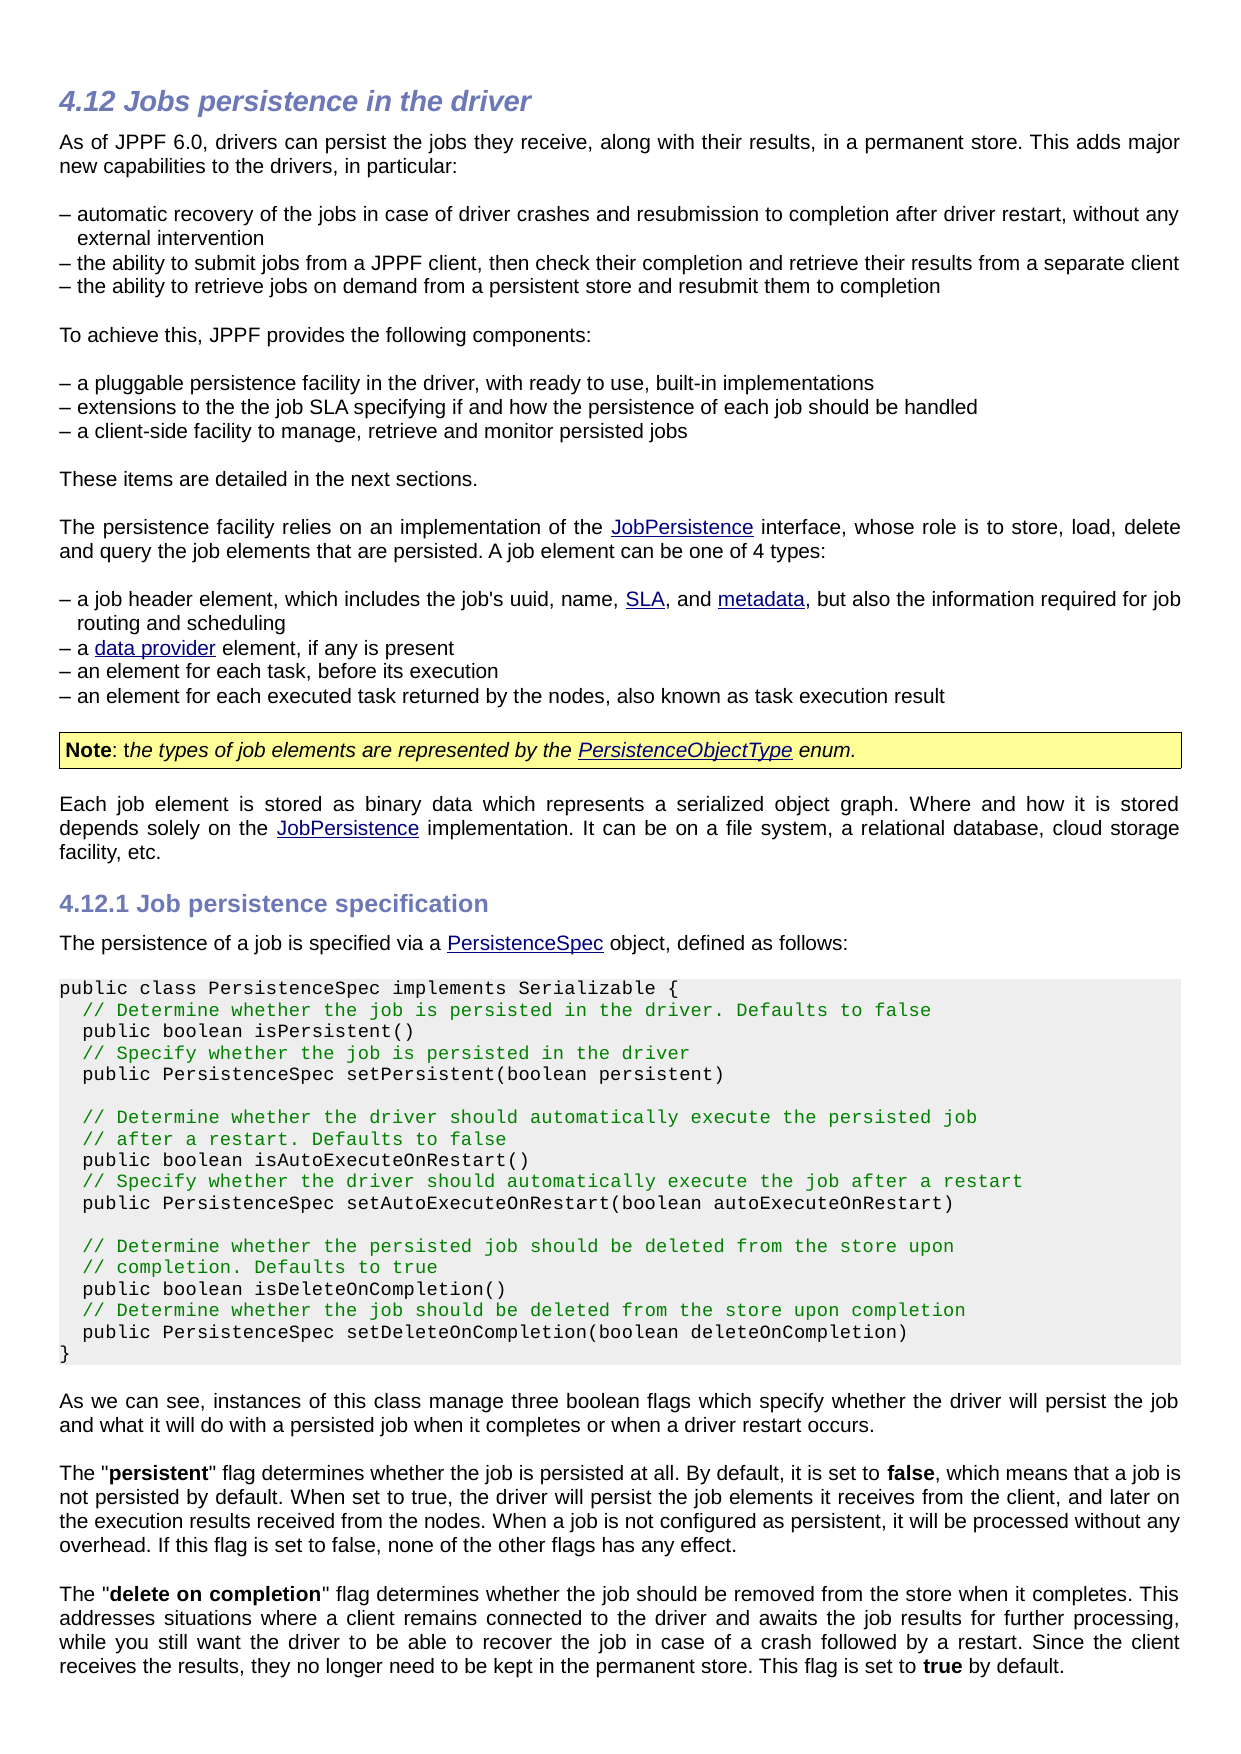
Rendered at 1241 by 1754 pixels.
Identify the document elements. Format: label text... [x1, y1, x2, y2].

text The "persistent" flag determines whether the job is persisted at all. By default, it is set to false, which means that a job is not persisted by default. When set to true, the driver will persist the job elements it receives from the client, and later on the execution results received from the nodes. When a job is not configured as persistent, it will be processed without any overhead. If this flag is set to false, none of the other flags has any effect. [59, 1461, 1181, 1557]
text } [59, 1343, 1181, 1365]
text public boolean isDeleteOnCompletion() [59, 1279, 1181, 1301]
list automatic recovery of the jobs in case of driver crashes and resubmission to completion after driver restart, without any external intervention [59, 202, 1181, 250]
text public PersistenceSpec setDeleteOnCompletion(boolean deleteOnCompletion) [59, 1322, 1181, 1343]
text The persistence facility relies on an implementation of the JobPersistence interface, whose role is to store, load, delete and query the job elements that are persisted. A job element can be one of 4 types: [59, 515, 1181, 563]
text // Determine whether the job is persisted in the driver. Defaults to false [59, 1000, 1181, 1022]
text As we can see, instances of this class manage three boolean flags which specify whether the driver will persist the job and what it will do with a persisted job when it completes or when a driver restart occurs. [59, 1389, 1181, 1437]
text The "delete on completion" flag determines whether the job should be removed from the store when it completes. This addresses situations where a client remains connected to the driver and awaits the job results for further processing, while you still want the driver to be able to recover the job in case of a crash followed by a restart. Since the client receives the results, they no longer need to be kept in the permanent store. This flag is set to true by default. [59, 1582, 1181, 1678]
text Note: the types of job elements are represented by the PersistenceObjectType enum. [60, 733, 1181, 768]
list an element for each executed task returned by the nodes, also known as task execution result [59, 683, 1181, 708]
subtitle Job persistence specification [59, 889, 1181, 918]
text // Specify whether the driver should automatically execute the job after a restart [59, 1172, 1181, 1193]
subtitle Jobs persistence in the driver [59, 84, 1181, 118]
text As of JPPF 6.0, drivers can persist the jobs they receive, along with their results, in a permanent store. This adds major new capabilities to the drivers, in particular: [59, 130, 1181, 178]
text public boolean isPersistent() [59, 1022, 1181, 1043]
text // Determine whether the driver should automatically execute the persisted job [59, 1107, 1181, 1129]
list an element for each task, before its execution [59, 659, 1181, 683]
text // Determine whether the job should be deleted from the store upon completion [59, 1301, 1181, 1322]
text public class PersistenceSpec implements Serializable { [59, 979, 1181, 1000]
text // Specify whether the job is persisted in the driver [59, 1043, 1181, 1064]
list a pluggable persistence facility in the driver, with ready to use, built-in implementations [59, 371, 1181, 395]
list a job header element, which includes the job's uuid, name, SLA, and metadata, but also the information required for job routing and scheduling [59, 587, 1181, 635]
text To achieve this, JPPF provides the following components: [59, 323, 1181, 347]
text public boolean isAutoExecuteOnRestart() [59, 1150, 1181, 1172]
text // after a restart. Defaults to false [59, 1129, 1181, 1150]
text // completion. Defaults to true [59, 1258, 1181, 1279]
text These items are detailed in the next sections. [59, 467, 1181, 491]
list a client-side facility to manage, retrieve and monitor persisted jobs [59, 419, 1181, 443]
list the ability to retrieve jobs on demand from a persistent store and resubmit them to completion [59, 274, 1181, 298]
text The persistence of a job is specified via a PersistenceSpec object, defined as follows: [59, 931, 1181, 955]
text public PersistenceSpec setPersistent(boolean persistent) [59, 1064, 1181, 1086]
list a data provider element, if any is present [59, 635, 1181, 659]
text Each job element is stored as binary data which represents a serialized object graph. Where and how it is stored depends solely on the JobPersistence implementation. It can be on a file system, a relational database, cloud storage facility, etc. [59, 792, 1181, 864]
list extensions to the the job SLA specifying if and how the persistence of each job should be handled [59, 395, 1181, 419]
text // Determine whether the persisted job should be deleted from the store upon [59, 1236, 1181, 1258]
list the ability to submit jobs from a JPPF client, then check their completion and retrieve their results from a separate client [59, 250, 1181, 274]
text public PersistenceSpec setAutoExecuteOnRestart(boolean autoExecuteOnRestart) [59, 1193, 1181, 1215]
